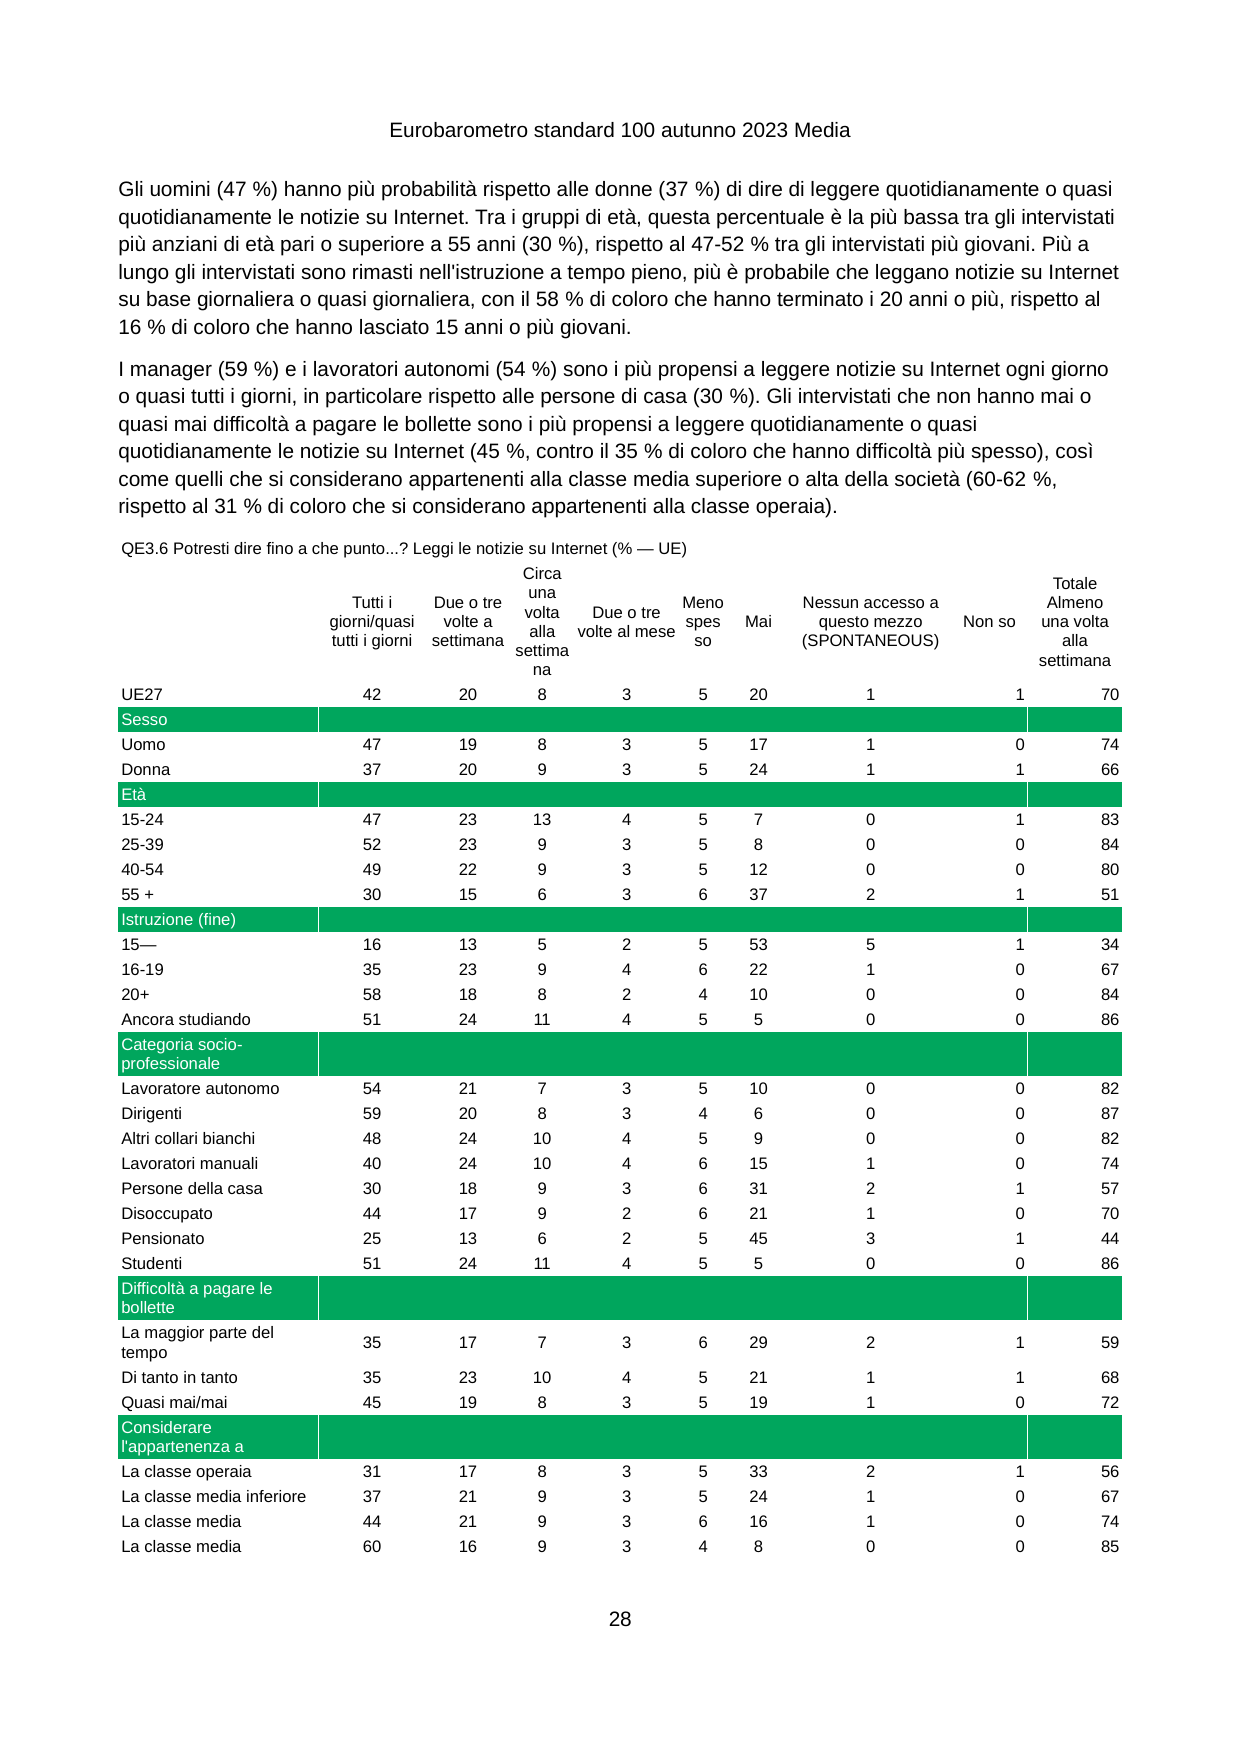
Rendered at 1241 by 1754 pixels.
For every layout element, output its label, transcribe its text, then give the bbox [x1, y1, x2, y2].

table_cell [319, 1415, 425, 1459]
table_cell 7 [727, 807, 790, 832]
table_cell 4 [679, 1534, 727, 1559]
table_cell Altri collari bianchi [118, 1126, 318, 1151]
table_cell 0 [790, 1101, 951, 1126]
table_cell 11 [510, 1007, 574, 1032]
table_cell 37 [727, 882, 790, 907]
table_cell 35 [319, 957, 425, 982]
table_cell 25 [319, 1226, 425, 1251]
table_cell 40 [319, 1151, 425, 1176]
table_cell 70 [1028, 1201, 1122, 1226]
table_cell 1 [951, 807, 1027, 832]
table_cell 23 [425, 957, 510, 982]
table_cell 5 [679, 1390, 727, 1414]
table_cell 1 [790, 732, 951, 757]
table_cell 3 [574, 732, 679, 757]
table_cell 1 [951, 1226, 1027, 1251]
table_cell 2 [574, 1226, 679, 1251]
table_cell 20 [425, 682, 510, 707]
table_cell 15— [118, 932, 318, 957]
table_cell [951, 1415, 1027, 1459]
table_cell 21 [425, 1509, 510, 1534]
table_cell 44 [319, 1509, 425, 1534]
table_cell [425, 907, 510, 932]
table_cell 8 [510, 982, 574, 1007]
table_cell 0 [951, 1534, 1027, 1559]
table_cell [727, 1032, 790, 1076]
table_cell 25-39 [118, 832, 318, 857]
table_cell Età [118, 782, 318, 807]
table_cell 5 [679, 807, 727, 832]
table_cell 52 [319, 832, 425, 857]
table_cell 21 [727, 1365, 790, 1389]
table_cell 82 [1028, 1076, 1122, 1101]
table_cell [1028, 1415, 1122, 1459]
table_cell 82 [1028, 1126, 1122, 1151]
table_cell 45 [727, 1226, 790, 1251]
table_cell 51 [1028, 882, 1122, 907]
table_cell 4 [574, 1007, 679, 1032]
table_cell 0 [790, 1251, 951, 1276]
table_cell 16-19 [118, 957, 318, 982]
table_cell 9 [510, 1534, 574, 1559]
table_header QE3.6 Potresti dire fino a che punto...? Leggi le notizie su Internet (% — UE) [118, 536, 951, 561]
table_cell 15 [727, 1151, 790, 1176]
table_cell La classe media [118, 1509, 318, 1534]
table_cell [574, 907, 679, 932]
table_cell 4 [574, 807, 679, 832]
table_cell 0 [951, 1251, 1027, 1276]
table_cell 5 [790, 932, 951, 957]
table_cell 0 [951, 1390, 1027, 1414]
table_cell [727, 1276, 790, 1320]
table_cell 68 [1028, 1365, 1122, 1389]
table_cell [679, 907, 727, 932]
table_cell 6 [679, 882, 727, 907]
table_cell [1028, 1032, 1122, 1076]
table_cell 5 [679, 932, 727, 957]
table_cell 5 [727, 1007, 790, 1032]
table_cell 55 + [118, 882, 318, 907]
table_cell Ancora studiando [118, 1007, 318, 1032]
table_cell 24 [425, 1126, 510, 1151]
table_cell 24 [727, 1484, 790, 1509]
table_cell 2 [790, 1320, 951, 1364]
table_cell 6 [679, 957, 727, 982]
table_cell 86 [1028, 1251, 1122, 1276]
table_cell 19 [425, 732, 510, 757]
table_cell 1 [951, 932, 1027, 957]
table_cell 8 [510, 1390, 574, 1414]
table_cell 21 [425, 1484, 510, 1509]
table_cell 0 [951, 1151, 1027, 1176]
table_cell [679, 782, 727, 807]
table_cell 1 [790, 757, 951, 782]
table_cell 67 [1028, 957, 1122, 982]
table_cell 1 [951, 1459, 1027, 1484]
table_cell 6 [679, 1509, 727, 1534]
table_cell 45 [319, 1390, 425, 1414]
table_cell 15-24 [118, 807, 318, 832]
table_cell 3 [790, 1226, 951, 1251]
table_cell 9 [510, 857, 574, 882]
table_cell 10 [510, 1126, 574, 1151]
table_cell [679, 1032, 727, 1076]
table_cell 74 [1028, 1151, 1122, 1176]
table_cell Nessun accesso a questo mezzo (SPONTANEOUS) [790, 561, 951, 682]
table_cell 5 [510, 932, 574, 957]
table_cell 17 [425, 1201, 510, 1226]
table_cell 10 [510, 1151, 574, 1176]
table_cell 59 [1028, 1320, 1122, 1364]
table_cell [319, 1276, 425, 1320]
table_cell Due o tre volte al mese [574, 561, 679, 682]
table_cell 0 [951, 1201, 1027, 1226]
table_cell 44 [1028, 1226, 1122, 1251]
table_cell 0 [951, 1484, 1027, 1509]
table_cell 35 [319, 1320, 425, 1364]
table_header [1028, 536, 1122, 561]
table_cell 57 [1028, 1176, 1122, 1201]
table_cell 42 [319, 682, 425, 707]
table_cell 74 [1028, 732, 1122, 757]
table_cell Istruzione (fine) [118, 907, 318, 932]
table_cell 24 [425, 1151, 510, 1176]
table_cell 30 [319, 882, 425, 907]
table_cell 20 [727, 682, 790, 707]
table_cell [951, 782, 1027, 807]
table_cell 48 [319, 1126, 425, 1151]
table_cell 6 [510, 1226, 574, 1251]
table_cell 1 [790, 1365, 951, 1389]
table_cell 9 [510, 832, 574, 857]
table_cell 24 [425, 1007, 510, 1032]
table_cell 0 [790, 1076, 951, 1101]
table_cell La classe operaia [118, 1459, 318, 1484]
table_cell Studenti [118, 1251, 318, 1276]
table_cell 2 [790, 1176, 951, 1201]
table_cell 5 [679, 1126, 727, 1151]
table_cell 2 [790, 882, 951, 907]
table_cell 6 [679, 1176, 727, 1201]
table_cell 8 [510, 1459, 574, 1484]
table_cell Non so [951, 561, 1027, 682]
table_cell Categoria socio-professionale [118, 1032, 318, 1076]
table_cell [425, 1415, 510, 1459]
table_cell 0 [951, 832, 1027, 857]
table_cell 8 [727, 1534, 790, 1559]
table_cell 16 [727, 1509, 790, 1534]
table_cell 0 [790, 832, 951, 857]
table_cell 1 [790, 682, 951, 707]
table_cell 34 [1028, 932, 1122, 957]
table_cell [790, 707, 951, 732]
table_cell 0 [951, 957, 1027, 982]
table_cell 47 [319, 732, 425, 757]
table_cell [510, 782, 574, 807]
table_cell [510, 907, 574, 932]
table_cell 21 [727, 1201, 790, 1226]
table_cell 0 [790, 857, 951, 882]
table_cell 9 [510, 1484, 574, 1509]
table_cell [319, 1032, 425, 1076]
table_cell 1 [951, 1176, 1027, 1201]
table_cell Dirigenti [118, 1101, 318, 1126]
table_cell 59 [319, 1101, 425, 1126]
table_cell 12 [727, 857, 790, 882]
table_cell 66 [1028, 757, 1122, 782]
table_cell 15 [425, 882, 510, 907]
table_cell 2 [574, 932, 679, 957]
table_cell 1 [790, 1509, 951, 1534]
table_cell [727, 782, 790, 807]
table_cell 44 [319, 1201, 425, 1226]
table_cell 9 [510, 1176, 574, 1201]
table_cell 7 [510, 1076, 574, 1101]
table_cell [727, 707, 790, 732]
table_cell [1028, 1276, 1122, 1320]
table_cell [951, 1032, 1027, 1076]
table_cell 6 [679, 1151, 727, 1176]
table_cell 2 [790, 1459, 951, 1484]
table_cell 33 [727, 1459, 790, 1484]
table_cell [1028, 782, 1122, 807]
table_cell 17 [425, 1459, 510, 1484]
table_cell 22 [727, 957, 790, 982]
table_cell [319, 907, 425, 932]
table_cell 4 [574, 957, 679, 982]
table_cell UE27 [118, 682, 318, 707]
table_cell 5 [679, 1251, 727, 1276]
table_cell 67 [1028, 1484, 1122, 1509]
table_cell 8 [510, 732, 574, 757]
table_cell Due o tre volte a settimana [425, 561, 510, 682]
table_cell 47 [319, 807, 425, 832]
table_cell 35 [319, 1365, 425, 1389]
table_cell 31 [727, 1176, 790, 1201]
table_cell 0 [951, 982, 1027, 1007]
table_cell 16 [425, 1534, 510, 1559]
table_cell 58 [319, 982, 425, 1007]
table_cell [425, 707, 510, 732]
table_cell Di tanto in tanto [118, 1365, 318, 1389]
table_cell Sesso [118, 707, 318, 732]
table_cell 1 [790, 1484, 951, 1509]
table_cell [319, 707, 425, 732]
table_cell 2 [574, 982, 679, 1007]
table_cell 18 [425, 1176, 510, 1201]
table_cell [574, 1415, 679, 1459]
table_cell [510, 1032, 574, 1076]
table_cell 9 [510, 757, 574, 782]
table_cell 86 [1028, 1007, 1122, 1032]
table_cell Circa una volta alla settimana [510, 561, 574, 682]
table_cell 7 [510, 1320, 574, 1364]
table_cell 3 [574, 682, 679, 707]
text I manager (59 %) e i lavoratori autonomi (54 %) sono i più propensi a leggere notizie su Internet ogni giorno o quasi tutti i giorni, in particolare rispetto alle persone di casa (30 %). Gli intervistati che non hanno mai o quasi mai difficoltà a pagare le bollette sono i più propensi a leggere quotidianamente o quasi quotidianamente le notizie su Internet (45 %, contro il 35 % di coloro che hanno difficoltà più spesso), così come quelli che si considerano appartenenti alla classe media superiore o alta della società (60-62 %, rispetto al 31 % di coloro che si considerano appartenenti alla classe operaia). [118, 357, 1122, 518]
table_cell 20+ [118, 982, 318, 1007]
table_cell Tutti i giorni/quasi tutti i giorni [319, 561, 425, 682]
table_cell 5 [679, 1226, 727, 1251]
table_cell 23 [425, 832, 510, 857]
table_cell 1 [951, 757, 1027, 782]
table_cell 13 [510, 807, 574, 832]
text Gli uomini (47 %) hanno più probabilità rispetto alle donne (37 %) di dire di leggere quotidianamente o quasi quotidianamente le notizie su Internet. Tra i gruppi di età, questa percentuale è la più bassa tra gli intervistati più anziani di età pari o superiore a 55 anni (30 %), rispetto al 47-52 % tra gli intervistati più giovani. Più a lungo gli intervistati sono rimasti nell'istruzione a tempo pieno, più è probabile che leggano notizie su Internet su base giornaliera o quasi giornaliera, con il 58 % di coloro che hanno terminato i 20 anni o più, rispetto al 16 % di coloro che hanno lasciato 15 anni o più giovani. [118, 177, 1122, 338]
table_cell 5 [679, 757, 727, 782]
table_cell 56 [1028, 1459, 1122, 1484]
table_cell [425, 1276, 510, 1320]
table_cell 3 [574, 832, 679, 857]
table_cell [679, 1415, 727, 1459]
table_cell 6 [679, 1201, 727, 1226]
table_cell Uomo [118, 732, 318, 757]
table_cell Disoccupato [118, 1201, 318, 1226]
table_cell 3 [574, 1390, 679, 1414]
table_cell 49 [319, 857, 425, 882]
table_cell 2 [574, 1201, 679, 1226]
table_cell 21 [425, 1076, 510, 1101]
table_cell 1 [790, 1390, 951, 1414]
table_cell 8 [510, 1101, 574, 1126]
table_cell 1 [790, 957, 951, 982]
table_cell 1 [951, 1365, 1027, 1389]
table_cell [425, 1032, 510, 1076]
table_cell 5 [679, 1007, 727, 1032]
table_cell 1 [951, 882, 1027, 907]
table_cell 5 [679, 682, 727, 707]
table_cell 6 [679, 1320, 727, 1364]
table_cell 4 [574, 1151, 679, 1176]
table_cell 17 [425, 1320, 510, 1364]
table_cell 3 [574, 1534, 679, 1559]
table_cell 83 [1028, 807, 1122, 832]
table_cell Lavoratore autonomo [118, 1076, 318, 1101]
table_cell 1 [951, 682, 1027, 707]
table_cell 1 [790, 1201, 951, 1226]
table_cell 0 [951, 857, 1027, 882]
table_cell 54 [319, 1076, 425, 1101]
table_cell [574, 1032, 679, 1076]
table_cell [510, 1415, 574, 1459]
table_cell 22 [425, 857, 510, 882]
table_cell [319, 782, 425, 807]
table_cell 24 [727, 757, 790, 782]
table_cell 5 [679, 832, 727, 857]
table_cell 8 [727, 832, 790, 857]
table_cell Lavoratori manuali [118, 1151, 318, 1176]
table_cell 84 [1028, 982, 1122, 1007]
table_cell 37 [319, 757, 425, 782]
table_cell 0 [951, 732, 1027, 757]
table_cell 23 [425, 807, 510, 832]
table_cell 8 [510, 682, 574, 707]
table_cell 13 [425, 1226, 510, 1251]
table_cell 3 [574, 1176, 679, 1201]
table_cell 5 [679, 732, 727, 757]
table_cell [790, 1415, 951, 1459]
table_cell 0 [790, 807, 951, 832]
table_cell 4 [679, 982, 727, 1007]
table_cell 70 [1028, 682, 1122, 707]
table_cell Meno spesso [679, 561, 727, 682]
table_cell [118, 561, 318, 682]
table_cell 6 [727, 1101, 790, 1126]
table_cell 3 [574, 1320, 679, 1364]
table_cell 9 [510, 957, 574, 982]
table_cell [679, 707, 727, 732]
table_cell [790, 1276, 951, 1320]
table_cell 4 [574, 1251, 679, 1276]
table_cell 74 [1028, 1509, 1122, 1534]
table_cell 3 [574, 1076, 679, 1101]
table_cell 0 [790, 1534, 951, 1559]
table_cell [951, 707, 1027, 732]
table_cell [574, 782, 679, 807]
table_cell 0 [951, 1007, 1027, 1032]
table_cell 11 [510, 1251, 574, 1276]
table_cell Pensionato [118, 1226, 318, 1251]
table_cell La classe media [118, 1534, 318, 1559]
table_cell [951, 1276, 1027, 1320]
table_header [951, 536, 1027, 561]
table_cell 23 [425, 1365, 510, 1389]
table_cell 72 [1028, 1390, 1122, 1414]
table_cell 20 [425, 1101, 510, 1126]
table_cell 9 [727, 1126, 790, 1151]
table_cell 9 [510, 1201, 574, 1226]
table_cell 0 [790, 982, 951, 1007]
table_cell 3 [574, 882, 679, 907]
table_cell 6 [510, 882, 574, 907]
table_cell Persone della casa [118, 1176, 318, 1201]
table_cell 4 [574, 1365, 679, 1389]
table_cell 5 [679, 1365, 727, 1389]
table_cell 0 [951, 1126, 1027, 1151]
table_cell 85 [1028, 1534, 1122, 1559]
table_cell 18 [425, 982, 510, 1007]
table_cell 40-54 [118, 857, 318, 882]
table_cell 37 [319, 1484, 425, 1509]
table_cell [510, 707, 574, 732]
table_cell 0 [951, 1076, 1027, 1101]
table_cell 3 [574, 1101, 679, 1126]
table_cell [790, 782, 951, 807]
table_cell 10 [510, 1365, 574, 1389]
table_cell 13 [425, 932, 510, 957]
table_cell [574, 707, 679, 732]
table_cell 51 [319, 1007, 425, 1032]
table_cell 5 [679, 1076, 727, 1101]
table_cell 19 [425, 1390, 510, 1414]
table_cell Difficoltà a pagare le bollette [118, 1276, 318, 1320]
table_cell 5 [727, 1251, 790, 1276]
table_cell [1028, 707, 1122, 732]
table_cell La classe media inferiore [118, 1484, 318, 1509]
table_cell 0 [790, 1126, 951, 1151]
table_cell 60 [319, 1534, 425, 1559]
table_cell 16 [319, 932, 425, 957]
table_cell [510, 1276, 574, 1320]
table_cell 51 [319, 1251, 425, 1276]
table_cell 5 [679, 857, 727, 882]
table_cell [790, 907, 951, 932]
table_cell 30 [319, 1176, 425, 1201]
table_cell 0 [790, 1007, 951, 1032]
table_cell 3 [574, 857, 679, 882]
table_cell 17 [727, 732, 790, 757]
table_cell [727, 1415, 790, 1459]
table_cell 80 [1028, 857, 1122, 882]
table_cell Mai [727, 561, 790, 682]
table_cell 9 [510, 1509, 574, 1534]
table_cell 4 [574, 1126, 679, 1151]
table_cell [951, 907, 1027, 932]
table_cell 4 [679, 1101, 727, 1126]
table_cell 3 [574, 757, 679, 782]
table_cell 19 [727, 1390, 790, 1414]
table_cell 3 [574, 1509, 679, 1534]
table_cell 5 [679, 1484, 727, 1509]
table_cell [790, 1032, 951, 1076]
table_cell 3 [574, 1459, 679, 1484]
table_cell 20 [425, 757, 510, 782]
table_cell Totale Almeno una volta alla settimana [1028, 561, 1122, 682]
table_cell 31 [319, 1459, 425, 1484]
table_cell Quasi mai/mai [118, 1390, 318, 1414]
table_cell 0 [951, 1509, 1027, 1534]
table_cell [679, 1276, 727, 1320]
table_cell [574, 1276, 679, 1320]
table_cell [727, 907, 790, 932]
table_cell 1 [951, 1320, 1027, 1364]
table_cell 3 [574, 1484, 679, 1509]
table_cell [425, 782, 510, 807]
table_cell 29 [727, 1320, 790, 1364]
table_cell Considerare l'appartenenza a [118, 1415, 318, 1459]
table_cell 1 [790, 1151, 951, 1176]
table_cell 0 [951, 1101, 1027, 1126]
table_cell [1028, 907, 1122, 932]
table_cell 10 [727, 982, 790, 1007]
table_cell 10 [727, 1076, 790, 1101]
table_cell La maggior parte del tempo [118, 1320, 318, 1364]
table_cell 5 [679, 1459, 727, 1484]
table_cell 84 [1028, 832, 1122, 857]
table_cell 87 [1028, 1101, 1122, 1126]
table_cell 24 [425, 1251, 510, 1276]
table_cell 53 [727, 932, 790, 957]
table_cell Donna [118, 757, 318, 782]
